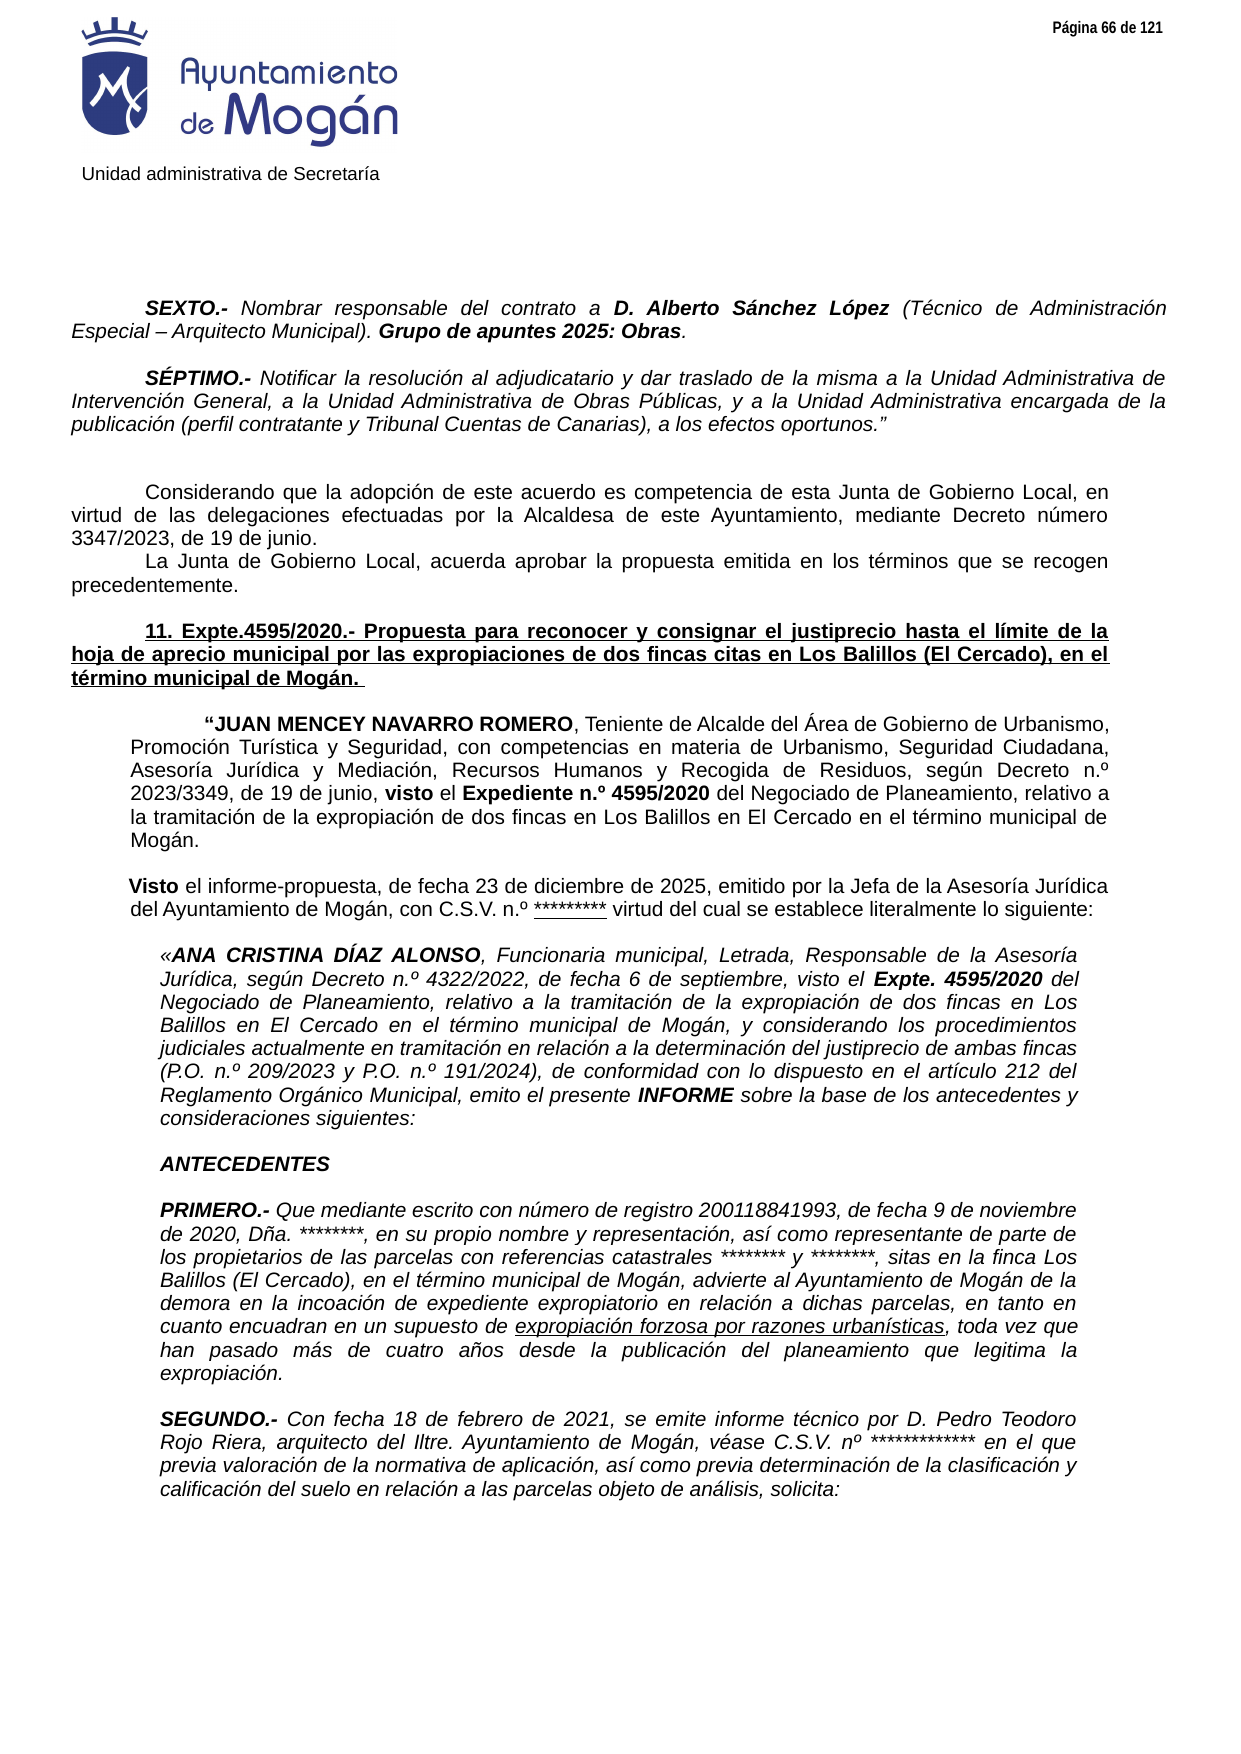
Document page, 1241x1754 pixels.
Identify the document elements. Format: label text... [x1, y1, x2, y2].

text «ANA CRISTINA DÍAZ ALONSO, Funcionaria municipal, Letrada, Responsable de la Asesoría Jurídica, según Decreto n.º 4322/2022, de fecha 6 de septiembre, visto el Expte. 4595/2020 del Negociado de Planeamiento, relativo a la tramitación de la expropiación de dos fincas en Los Balillos en El Cercado en el término municipal de Mogán, y considerando los procedimientos judiciales actualmente en tramitación en relación a la determinación del justiprecio de ambas fincas (P.O. n.º 209/2023 y P.O. n.º 191/2024), de conformidad con lo dispuesto en el artículo 212 del Reglamento Orgánico Municipal, emito el presente INFORME sobre la base de los antecedentes y consideraciones siguientes: [160, 944, 1080, 1130]
text SEGUNDO.- Con fecha 18 de febrero de 2021, se emite informe técnico por D. Pedro Teodoro Rojo Riera, arquitecto del Iltre. Ayuntamiento de Mogán, véase C.S.V. nº ************* en el que previa valoración de la normativa de aplicación, así como previa determinación de la clasificación y calificación del suelo en relación a las parcelas objeto de análisis, solicita: [160, 1408, 1080, 1501]
text ANTECEDENTES [160, 1153, 1080, 1176]
text Considerando que la adopción de este acuerdo es competencia de esta Junta de Gobierno Local, en virtud de las delegaciones efectuadas por la Alcaldesa de este Ayuntamiento, mediante Decreto número 3347/2023, de 19 de junio. [71, 480, 1110, 550]
text Visto el informe-propuesta, de fecha 23 de diciembre de 2025, emitido por la Jefa de la Asesoría Jurídica del Ayuntamiento de Mogán, con C.S.V. n.º ********* virtud del cual se establece literalmente lo siguiente: [128, 874, 1110, 921]
text SÉPTIMO.- Notificar la resolución al adjudicatario y dar traslado de la misma a la Unidad Administrativa de Intervención General, a la Unidad Administrativa de Obras Públicas, y a la Unidad Administrativa encargada de la publicación (perfil contratante y Tribunal Cuentas de Canarias), a los efectos oportunos.” [71, 366, 1169, 436]
text término municipal de Mogán. [71, 664, 1110, 689]
text SEXTO.- Nombrar responsable del contrato a D. Alberto Sánchez López (Técnico de Administración Especial – Arquitecto Municipal). Grupo de apuntes 2025: Obras. [71, 296, 1169, 343]
text La Junta de Gobierno Local, acuerda aprobar la propuesta emitida en los términos que se recogen precedentemente. [71, 550, 1110, 596]
picture [81, 17, 398, 153]
text 11. Expte.4595/2020.- Propuesta para reconocer y consignar el justiprecio hasta el límite de la hoja de aprecio municipal por las expropiaciones de dos fincas citas en Los Balillos (El Cercado), en el [71, 620, 1110, 663]
text “JUAN MENCEY NAVARRO ROMERO, Teniente de Alcalde del Área de Gobierno de Urbanismo, Promoción Turística y Seguridad, con competencias en materia de Urbanismo, Seguridad Ciudadana, Asesoría Jurídica y Mediación, Recursos Humanos y Recogida de Residuos, según Decreto n.º 2023/3349, de 19 de junio, visto el Expediente n.º 4595/2020 del Negociado de Planeamiento, relativo a la tramitación de la expropiación de dos fincas en Los Balillos en El Cercado en el término municipal de Mogán. [128, 712, 1110, 852]
text PRIMERO.- Que mediante escrito con número de registro 200118841993, de fecha 9 de noviembre de 2020, Dña. ********, en su propio nombre y representación, así como representante de parte de los propietarios de las parcelas con referencias catastrales ******** y ********, sitas en la finca Los Balillos (El Cercado), en el término municipal de Mogán, advierte al Ayuntamiento de Mogán de la demora en la incoación de expediente expropiatorio en relación a dichas parcelas, en tanto en cuanto encuadran en un supuesto de expropiación forzosa por razones urbanísticas, toda vez que han pasado más de cuatro años desde la publicación del planeamiento que legitima la expropiación. [160, 1199, 1080, 1385]
